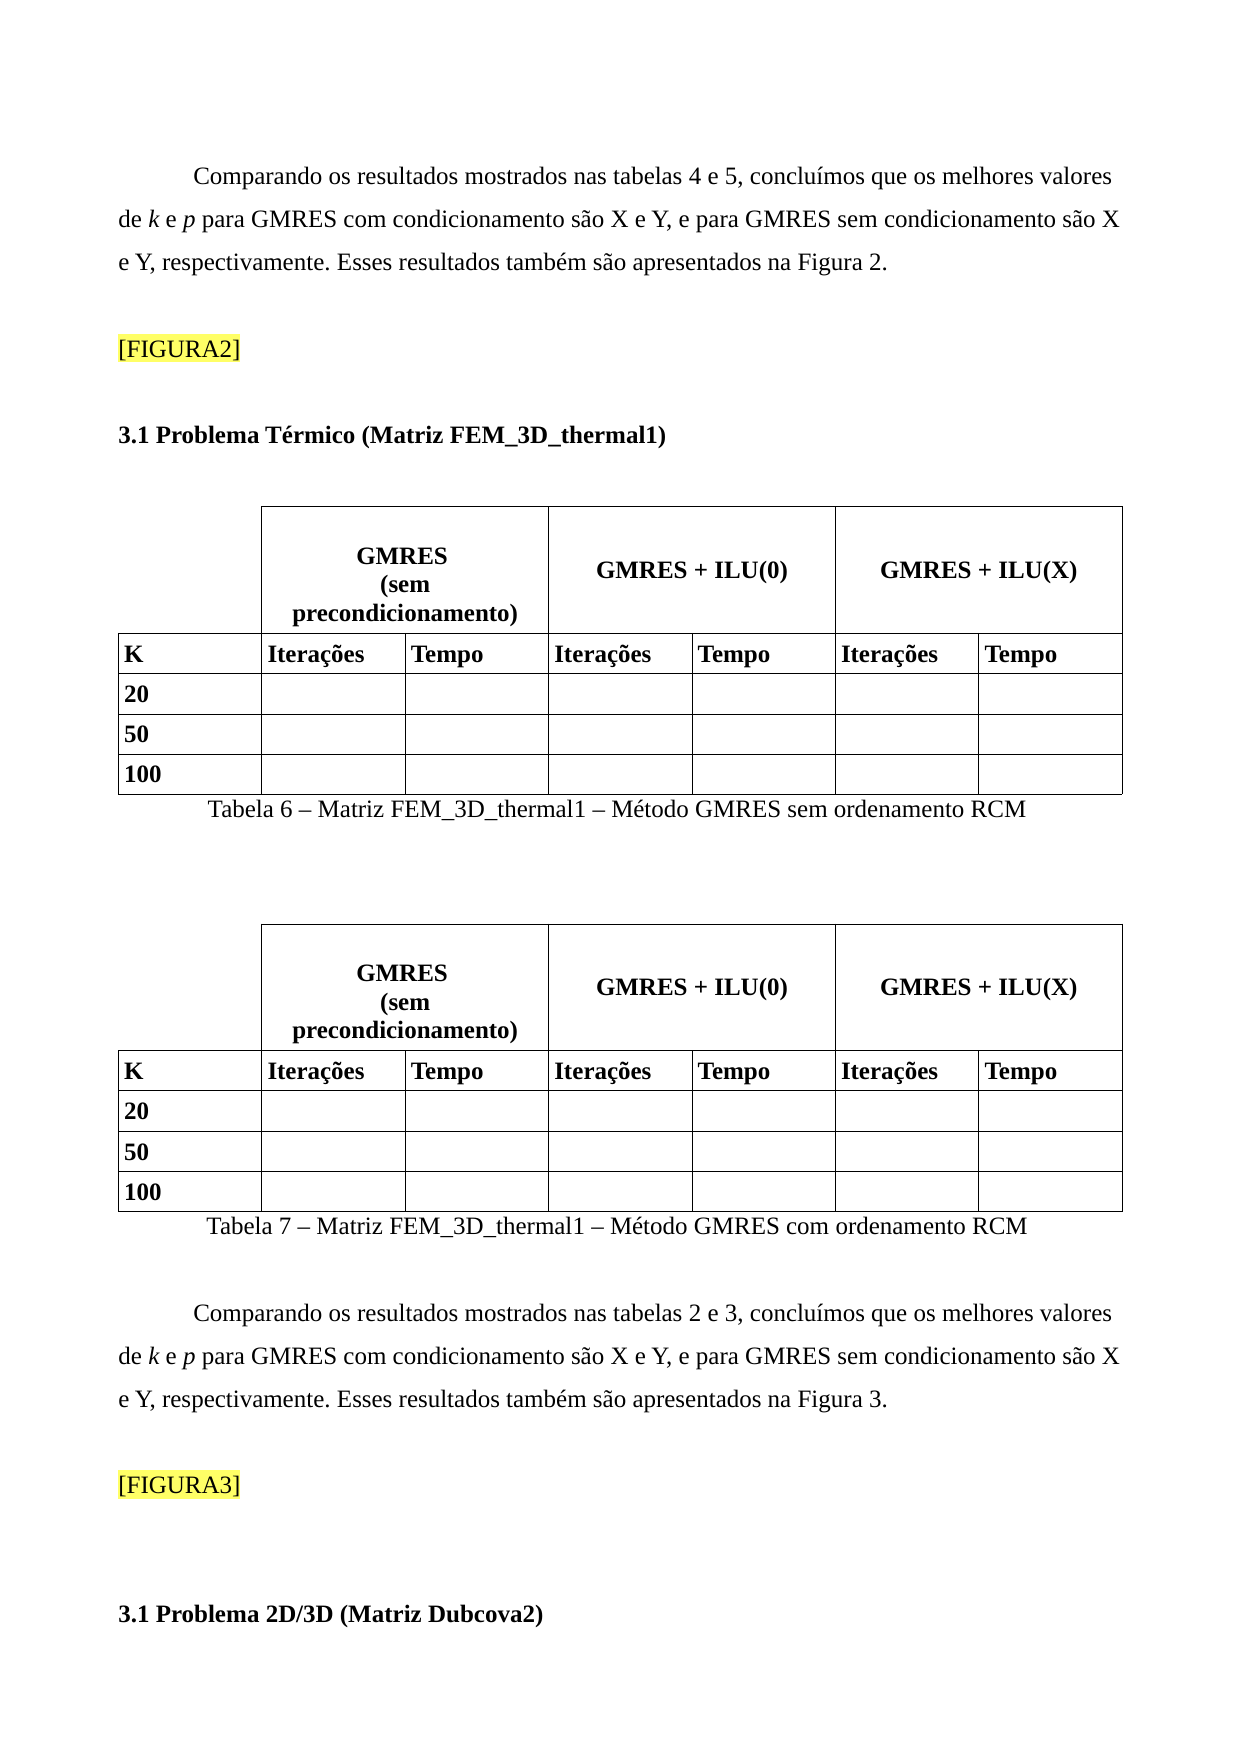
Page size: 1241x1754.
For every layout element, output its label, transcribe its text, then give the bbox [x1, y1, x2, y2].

table_cell [836, 1172, 978, 1211]
table_header GMRES + ILU(0) [549, 925, 835, 1050]
text [FIGURA3] [118, 1470, 1122, 1499]
table_cell [979, 1132, 1122, 1171]
table_cell [979, 1172, 1122, 1211]
text [FIGURA2] [118, 334, 1122, 362]
table_cell [836, 755, 978, 794]
table_cell Tempo [693, 634, 835, 673]
table_cell K [119, 1051, 261, 1090]
table_cell [836, 674, 978, 713]
table_cell [262, 1091, 405, 1131]
table_cell [406, 1172, 548, 1211]
table_cell [979, 755, 1122, 794]
text Comparando os resultados mostrados nas tabelas 4 e 5, concluímos que os melhores valores de k e p para GMRES com condicionamento são X e Y, e para GMRES sem condicionamento são X e Y, respectivamente. Esses resultados também são apresentados na Figura 2. [118, 161, 1122, 276]
table_cell Iterações [262, 634, 405, 673]
table_cell [693, 755, 835, 794]
table_header GMRES + ILU(X) [836, 925, 1122, 1050]
table_cell 100 [119, 755, 261, 794]
table_cell [836, 715, 978, 754]
table_cell Iterações [549, 1051, 692, 1090]
table_cell [549, 1132, 692, 1171]
table_cell Tempo [406, 1051, 548, 1090]
table_header GMRES (sem precondicionamento) [262, 507, 548, 633]
text 3.1 Problema Térmico (Matriz FEM_3D_thermal1) [118, 420, 1122, 449]
table_cell [262, 755, 405, 794]
table_cell Tempo [406, 634, 548, 673]
table_cell Iterações [836, 1051, 978, 1090]
table_cell Tempo [979, 634, 1122, 673]
text Comparando os resultados mostrados nas tabelas 2 e 3, concluímos que os melhores valores de k e p para GMRES com condicionamento são X e Y, e para GMRES sem condicionamento são X e Y, respectivamente. Esses resultados também são apresentados na Figura 3. [118, 1298, 1122, 1413]
table_cell Tempo [693, 1051, 835, 1090]
table_cell [979, 715, 1122, 754]
table_cell K [119, 634, 261, 673]
text Tabela 6 – Matriz FEM_3D_thermal1 – Método GMRES sem ordenamento RCM [118, 795, 1122, 823]
table_cell 50 [119, 1132, 261, 1171]
table_cell [549, 674, 692, 713]
table_cell [693, 1132, 835, 1171]
table_header GMRES (sem precondicionamento) [262, 925, 548, 1050]
table_header GMRES + ILU(0) [549, 507, 835, 633]
table_cell [406, 755, 548, 794]
table_cell [836, 1132, 978, 1171]
table_cell [693, 1172, 835, 1211]
table_cell [262, 1172, 405, 1211]
table_cell [406, 1091, 548, 1131]
table_cell Iterações [836, 634, 978, 673]
table_cell Iterações [262, 1051, 405, 1090]
table_cell [979, 674, 1122, 713]
table_cell [262, 715, 405, 754]
table_cell [406, 674, 548, 713]
text Tabela 7 – Matriz FEM_3D_thermal1 – Método GMRES com ordenamento RCM [118, 1212, 1122, 1240]
text 3.1 Problema 2D/3D (Matriz Dubcova2) [118, 1599, 1122, 1628]
table_header [118, 924, 261, 1050]
table_cell Tempo [979, 1051, 1122, 1090]
table_cell [549, 715, 692, 754]
table_cell [693, 1091, 835, 1131]
table_cell [549, 1172, 692, 1211]
table_cell [549, 755, 692, 794]
table_cell 20 [119, 674, 261, 713]
table_cell [549, 1091, 692, 1131]
table_header GMRES + ILU(X) [836, 507, 1122, 633]
table_cell [693, 715, 835, 754]
table_cell [262, 1132, 405, 1171]
table_cell [406, 1132, 548, 1171]
table_cell [406, 715, 548, 754]
table_cell 50 [119, 715, 261, 754]
table_cell [262, 674, 405, 713]
table_cell 20 [119, 1091, 261, 1131]
table_header [118, 506, 261, 633]
table_cell [693, 674, 835, 713]
table_cell [979, 1091, 1122, 1131]
table_cell 100 [119, 1172, 261, 1211]
table_cell [836, 1091, 978, 1131]
table_cell Iterações [549, 634, 692, 673]
